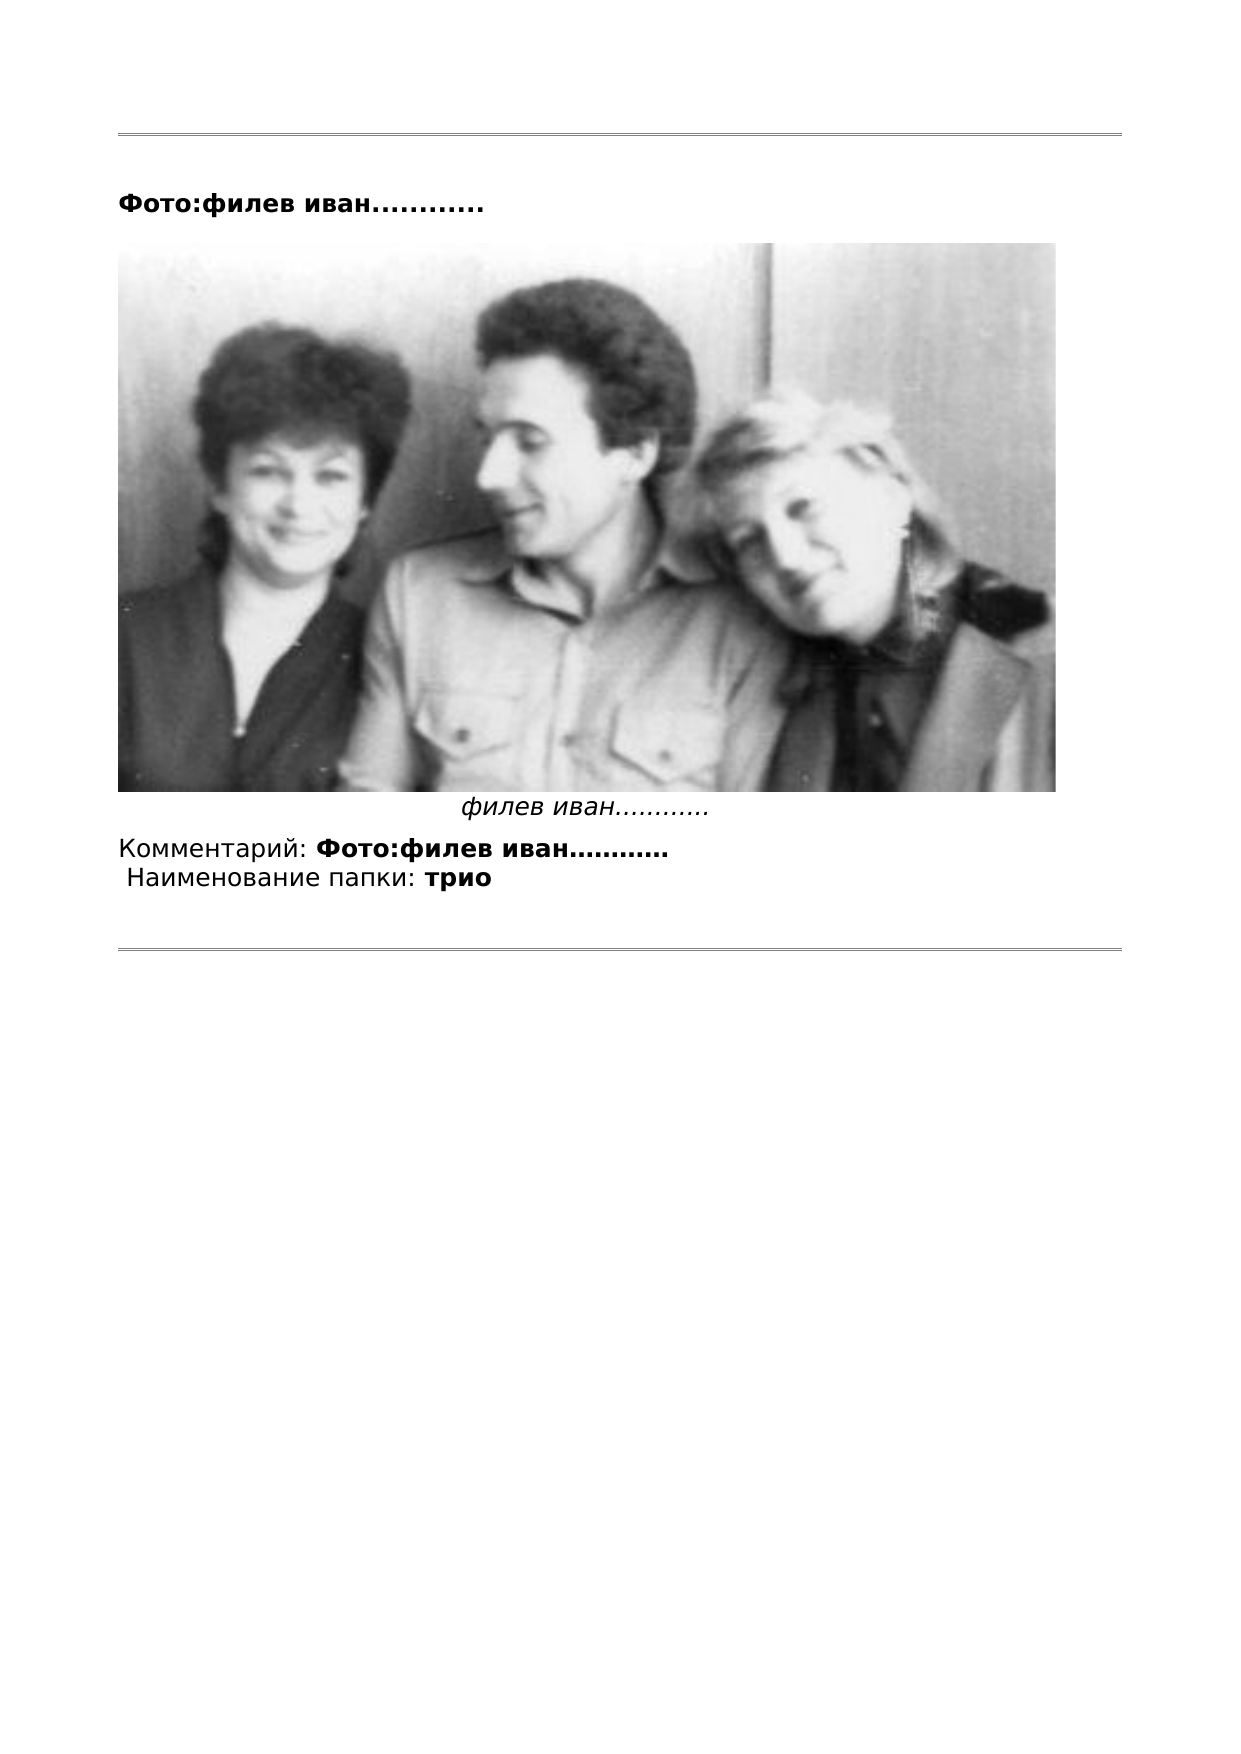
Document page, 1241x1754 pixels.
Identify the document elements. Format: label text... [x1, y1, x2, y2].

picture [118, 243, 1056, 792]
subtitle Фото:филев иван............ [118, 189, 1122, 219]
text филев иван............ [118, 792, 1056, 821]
text Комментарий: Фото:филев иван………… Наименование папки: трио [118, 834, 1122, 921]
